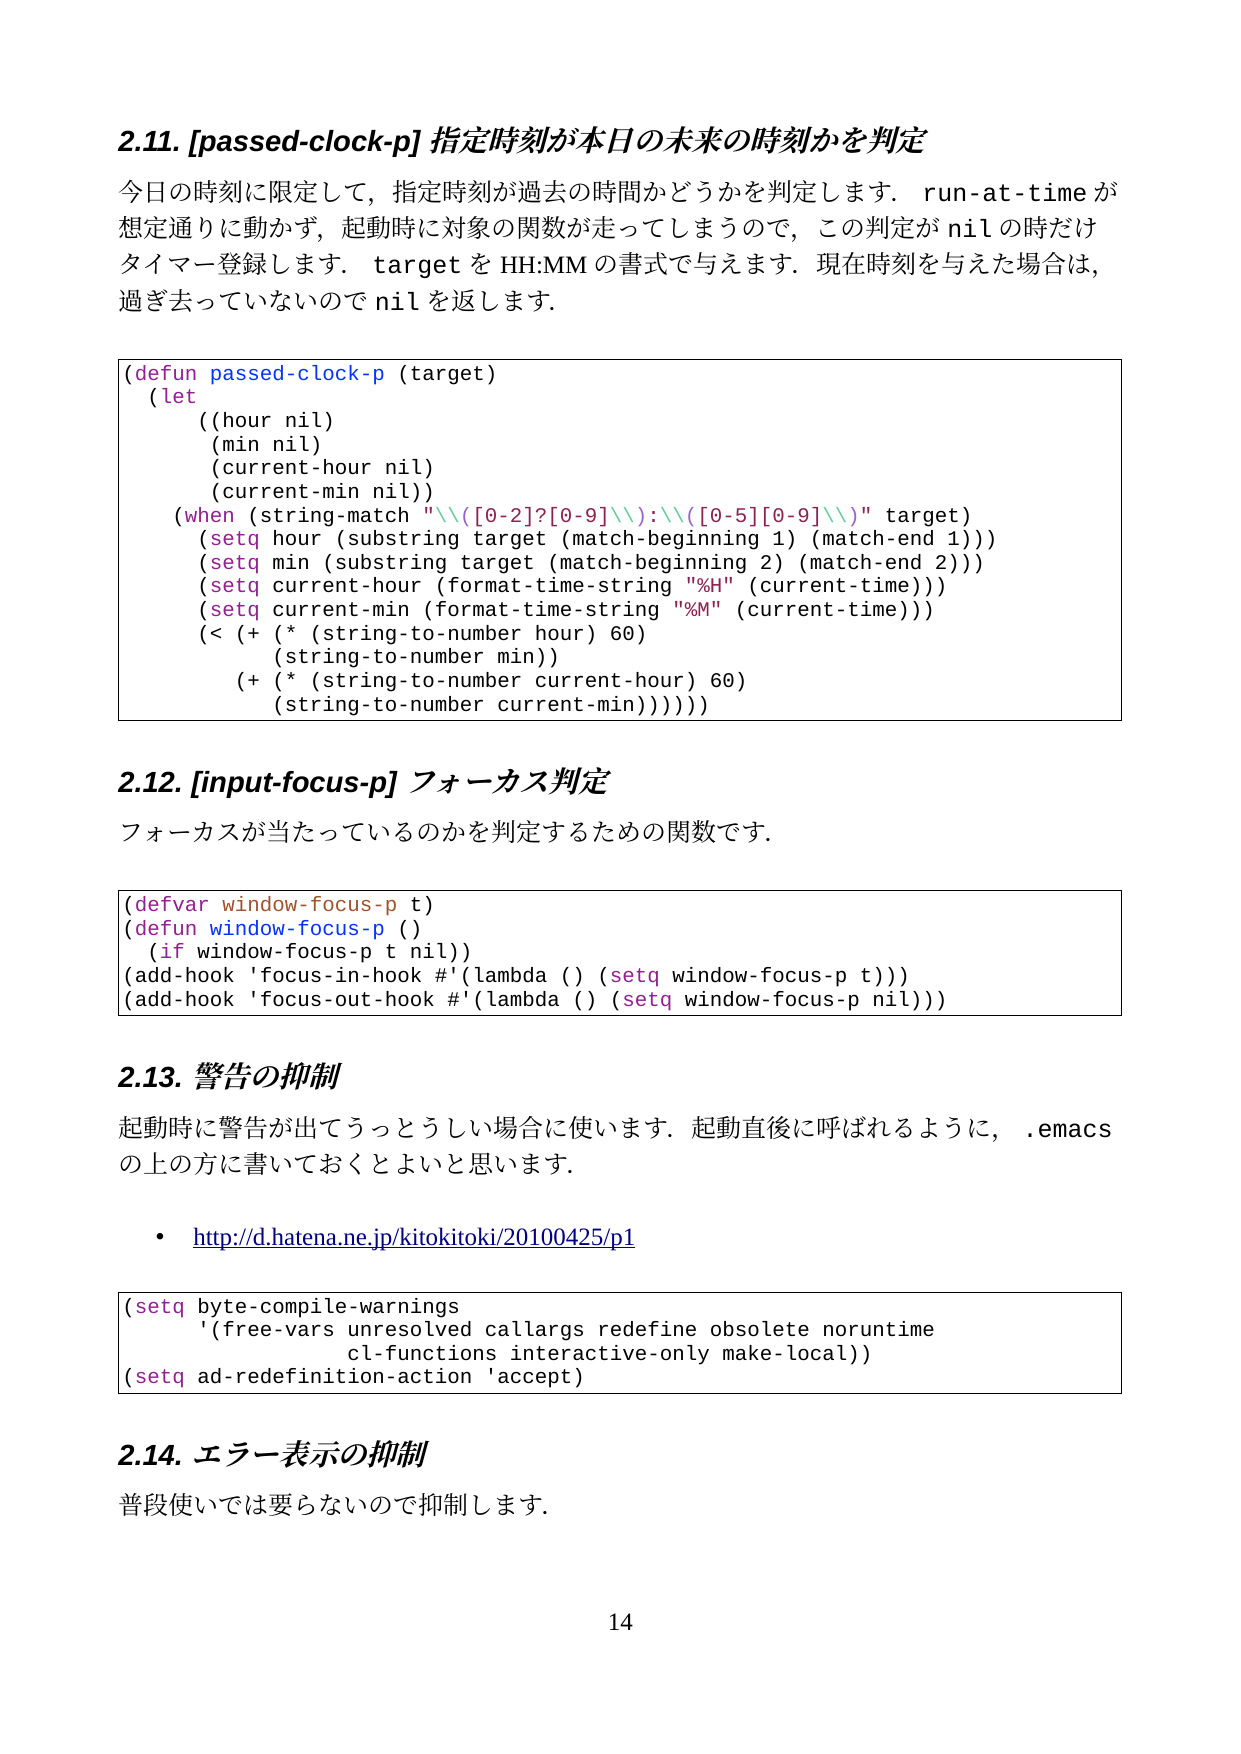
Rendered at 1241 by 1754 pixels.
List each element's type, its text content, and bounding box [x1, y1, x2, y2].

text (setq min (substring target (match-beginning 2) (match-end 2))) [119, 548, 1121, 572]
subtitle エラー表示の抑制 [118, 1432, 1122, 1473]
text (setq hour (substring target (match-beginning 1) (match-end 1))) [119, 524, 1121, 548]
text (< (+ (* (string-to-number hour) 60) [119, 619, 1121, 642]
text 今日の時刻に限定して，指定時刻が過去の時間かどうかを判定します． run-at-time が想定通りに動かず，起動時に対象の関数が走ってしまうので，この判定が nil の時だけタイマー登録します． target を HH:MM の書式で与えます．現在時刻を与えた場合は，過ぎ去っていないので nil を返します． [118, 172, 1122, 346]
text (add-hook 'focus-out-hook #'(lambda () (setq window-focus-p nil))) [119, 985, 1121, 1015]
text (string-to-number current-min)))))) [119, 690, 1121, 720]
text 起動時に警告が出てうっとうしい場合に使います．起動直後に呼ばれるように， .emacs の上の方に書いておくとよいと思います． [118, 1108, 1122, 1209]
text (add-hook 'focus-in-hook #'(lambda () (setq window-focus-p t))) [119, 961, 1121, 985]
text (if window-focus-p t nil)) [119, 938, 1121, 961]
text (setq current-min (format-time-string "%M" (current-time))) [119, 595, 1121, 619]
text (let [119, 382, 1121, 406]
subtitle [input-focus-p] フォーカス判定 [118, 759, 1122, 801]
text (setq ad-redefinition-action 'accept) [119, 1363, 1121, 1393]
text (defvar window-focus-p t) [119, 891, 1121, 914]
text フォーカスが当たっているのかを判定するための関数です． [118, 813, 1122, 878]
subtitle 警告の抑制 [118, 1054, 1122, 1096]
text 普段使いでは要らないので抑制します． [118, 1486, 1122, 1551]
subtitle [passed-clock-p] 指定時刻が本日の未来の時刻かを判定 [118, 118, 1122, 160]
text cl-functions interactive-only make-local)) [119, 1339, 1121, 1363]
text (min nil) [119, 430, 1121, 453]
text (when (string-match "\\([0-2]?[0-9]\\):\\([0-5][0-9]\\)" target) [119, 501, 1121, 524]
text ((hour nil) [119, 406, 1121, 430]
text (string-to-number min)) [119, 642, 1121, 666]
text (setq byte-compile-warnings [119, 1293, 1121, 1315]
text (defun window-focus-p () [119, 914, 1121, 938]
text '(free-vars unresolved callargs redefine obsolete noruntime [119, 1315, 1121, 1339]
text (+ (* (string-to-number current-hour) 60) [119, 666, 1121, 690]
text (current-min nil)) [119, 477, 1121, 501]
list http://d.hatena.ne.jp/kitokitoki/20100425/p1 [156, 1222, 1122, 1279]
text (current-hour nil) [119, 453, 1121, 477]
text (setq current-hour (format-time-string "%H" (current-time))) [119, 572, 1121, 595]
text (defun passed-clock-p (target) [119, 360, 1121, 382]
